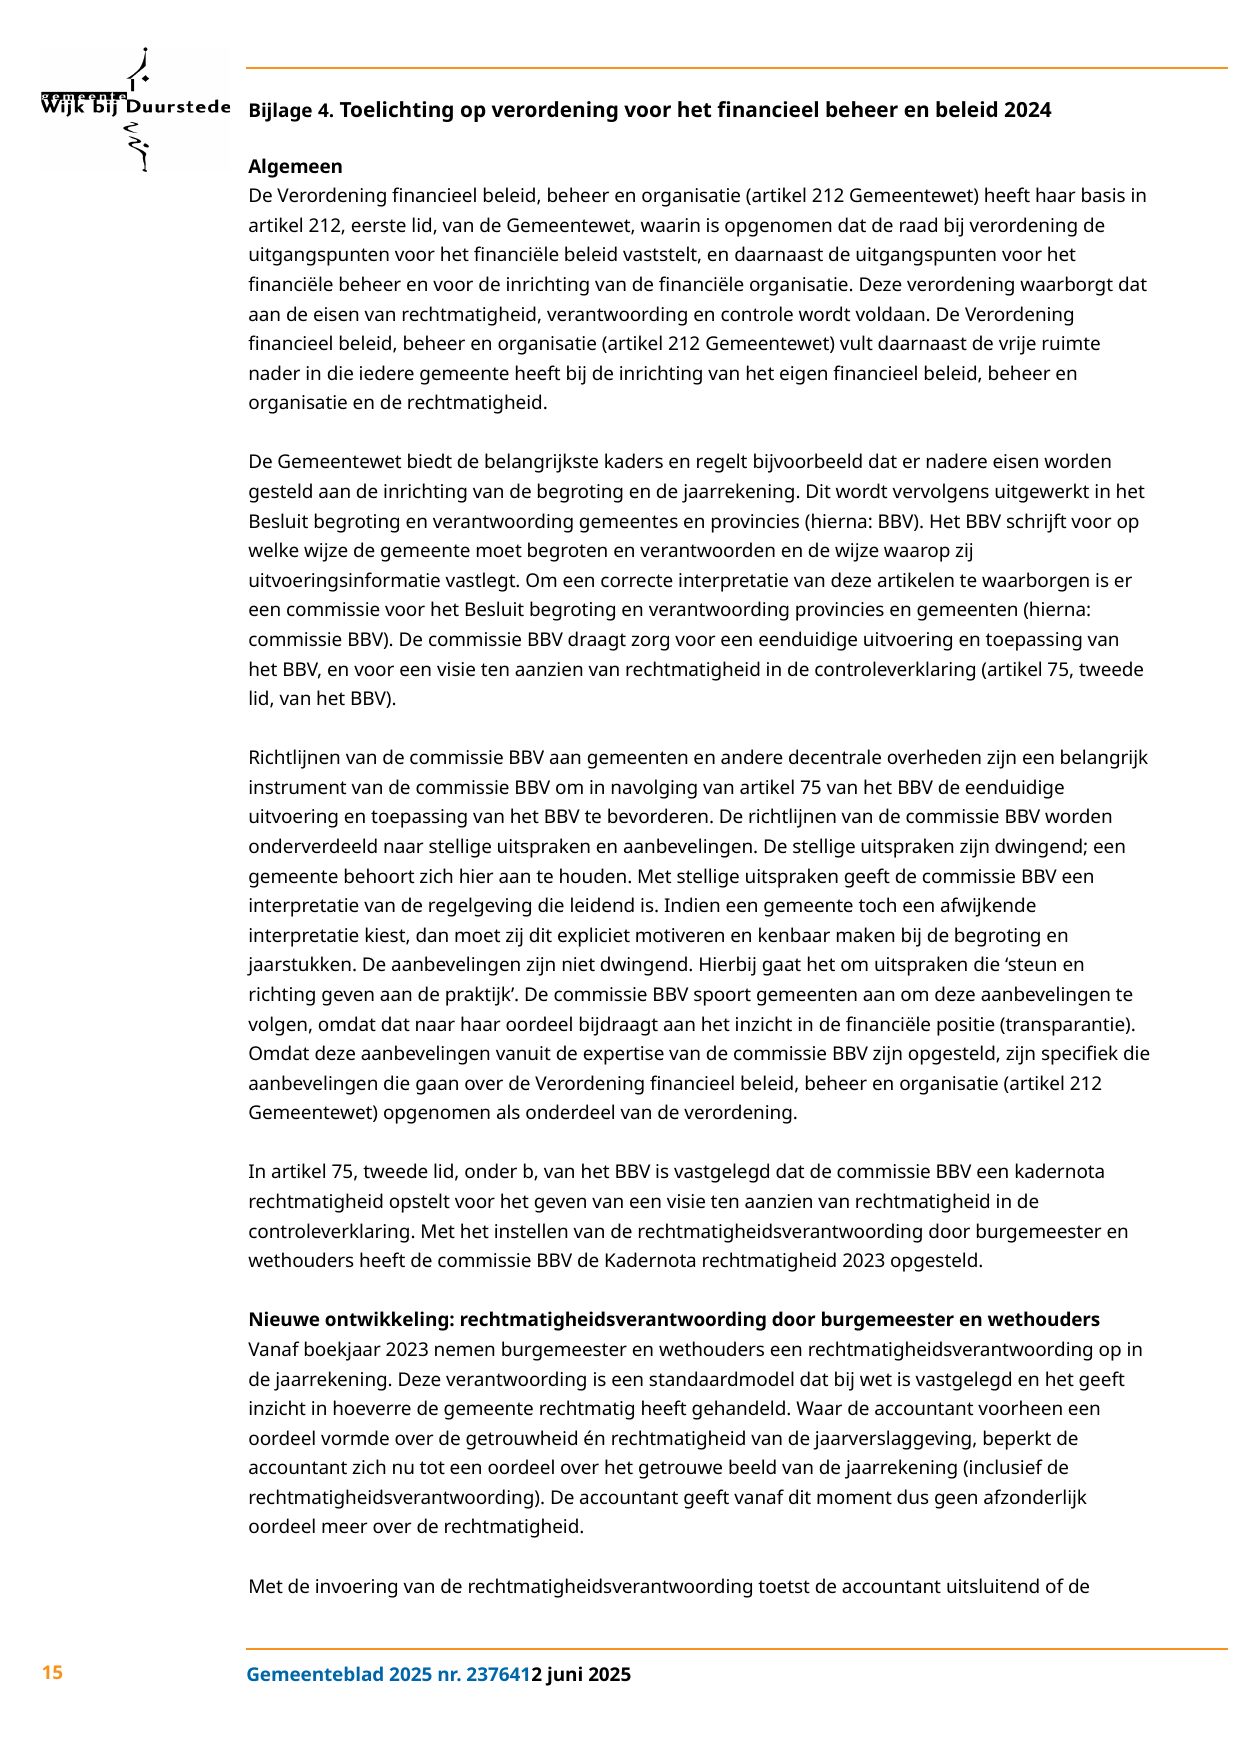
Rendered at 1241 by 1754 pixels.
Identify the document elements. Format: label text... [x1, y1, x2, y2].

text In artikel 75, tweede lid, onder b, van het BBV is vastgelegd dat de commissie BBV een kadernota rechtmatigheid opstelt voor het geven van een visie ten aanzien van rechtmatigheid in de controleverklaring. Met het instellen van de rechtmatigheidsverantwoording door burgemeester en wethouders heeft de commissie BBV de Kadernota rechtmatigheid 2023 opgesteld. [248, 1159, 1152, 1273]
text Algemeen [248, 153, 1152, 179]
text Met de invoering van de rechtmatigheidsverantwoording toetst de accountant uitsluitend of de [248, 1573, 1152, 1599]
text De Verordening financieel beleid, beheer en organisatie (artikel 212 Gemeentewet) heeft haar basis in artikel 212, eerste lid, van de Gemeentewet, waarin is opgenomen dat de raad bij verordening de uitgangspunten voor het financiële beleid vaststelt, en daarnaast de uitgangspunten voor het financiële beheer en voor de inrichting van de financiële organisatie. Deze verordening waarborgt dat aan de eisen van rechtmatigheid, verantwoording en controle wordt voldaan. De Verordening financieel beleid, beheer en organisatie (artikel 212 Gemeentewet) vult daarnaast de vrije ruimte nader in die iedere gemeente heeft bij de inrichting van het eigen financieel beleid, beheer en organisatie en de rechtmatigheid. [248, 182, 1152, 415]
text Vanaf boekjaar 2023 nemen burgemeester en wethouders een rechtmatigheidsverantwoording op in de jaarrekening. Deze verantwoording is een standaardmodel dat bij wet is vastgelegd en het geeft inzicht in hoeverre de gemeente rechtmatig heeft gehandeld. Waar de accountant voorheen een oordeel vormde over de getrouwheid én rechtmatigheid van de jaarverslaggeving, beperkt de accountant zich nu tot een oordeel over het getrouwe beeld van de jaarrekening (inclusief de rechtmatigheidsverantwoording). De accountant geeft vanaf dit moment dus geen afzonderlijk oordeel meer over de rechtmatigheid. [248, 1336, 1152, 1539]
text Bijlage 4. Toelichting op verordening voor het financieel beheer en beleid 2024 [248, 95, 1152, 123]
picture [41, 47, 231, 172]
text De Gemeentewet biedt de belangrijkste kaders en regelt bijvoorbeeld dat er nadere eisen worden gesteld aan de inrichting van de begroting en de jaarrekening. Dit wordt vervolgens uitgewerkt in het Besluit begroting en verantwoording gemeentes en provincies (hierna: BBV). Het BBV schrijft voor op welke wijze de gemeente moet begroten en verantwoorden en de wijze waarop zij uitvoeringsinformatie vastlegt. Om een correcte interpretatie van deze artikelen te waarborgen is er een commissie voor het Besluit begroting en verantwoording provincies en gemeenten (hierna: commissie BBV). De commissie BBV draagt zorg voor een eenduidige uitvoering en toepassing van het BBV, en voor een visie ten aanzien van rechtmatigheid in de controleverklaring (artikel 75, tweede lid, van het BBV). [248, 449, 1152, 711]
text Nieuwe ontwikkeling: rechtmatigheidsverantwoording door burgemeester en wethouders [248, 1307, 1152, 1332]
text Richtlijnen van de commissie BBV aan gemeenten en andere decentrale overheden zijn een belangrijk instrument van de commissie BBV om in navolging van artikel 75 van het BBV de eenduidige uitvoering en toepassing van het BBV te bevorderen. De richtlijnen van de commissie BBV worden onderverdeeld naar stellige uitspraken en aanbevelingen. De stellige uitspraken zijn dwingend; een gemeente behoort zich hier aan te houden. Met stellige uitspraken geeft de commissie BBV een interpretatie van de regelgeving die leidend is. Indien een gemeente toch een afwijkende interpretatie kiest, dan moet zij dit expliciet motiveren en kenbaar maken bij de begroting en jaarstukken. De aanbevelingen zijn niet dwingend. Hierbij gaat het om uitspraken die ‘steun en richting geven aan de praktijk’. De commissie BBV spoort gemeenten aan om deze aanbevelingen te volgen, omdat dat naar haar oordeel bijdraagt aan het inzicht in de financiële positie (transparantie). Omdat deze aanbevelingen vanuit de expertise van de commissie BBV zijn opgesteld, zijn specifiek die aanbevelingen die gaan over de Verordening financieel beleid, beheer en organisatie (artikel 212 Gemeentewet) opgenomen als onderdeel van de verordening. [248, 744, 1152, 1125]
